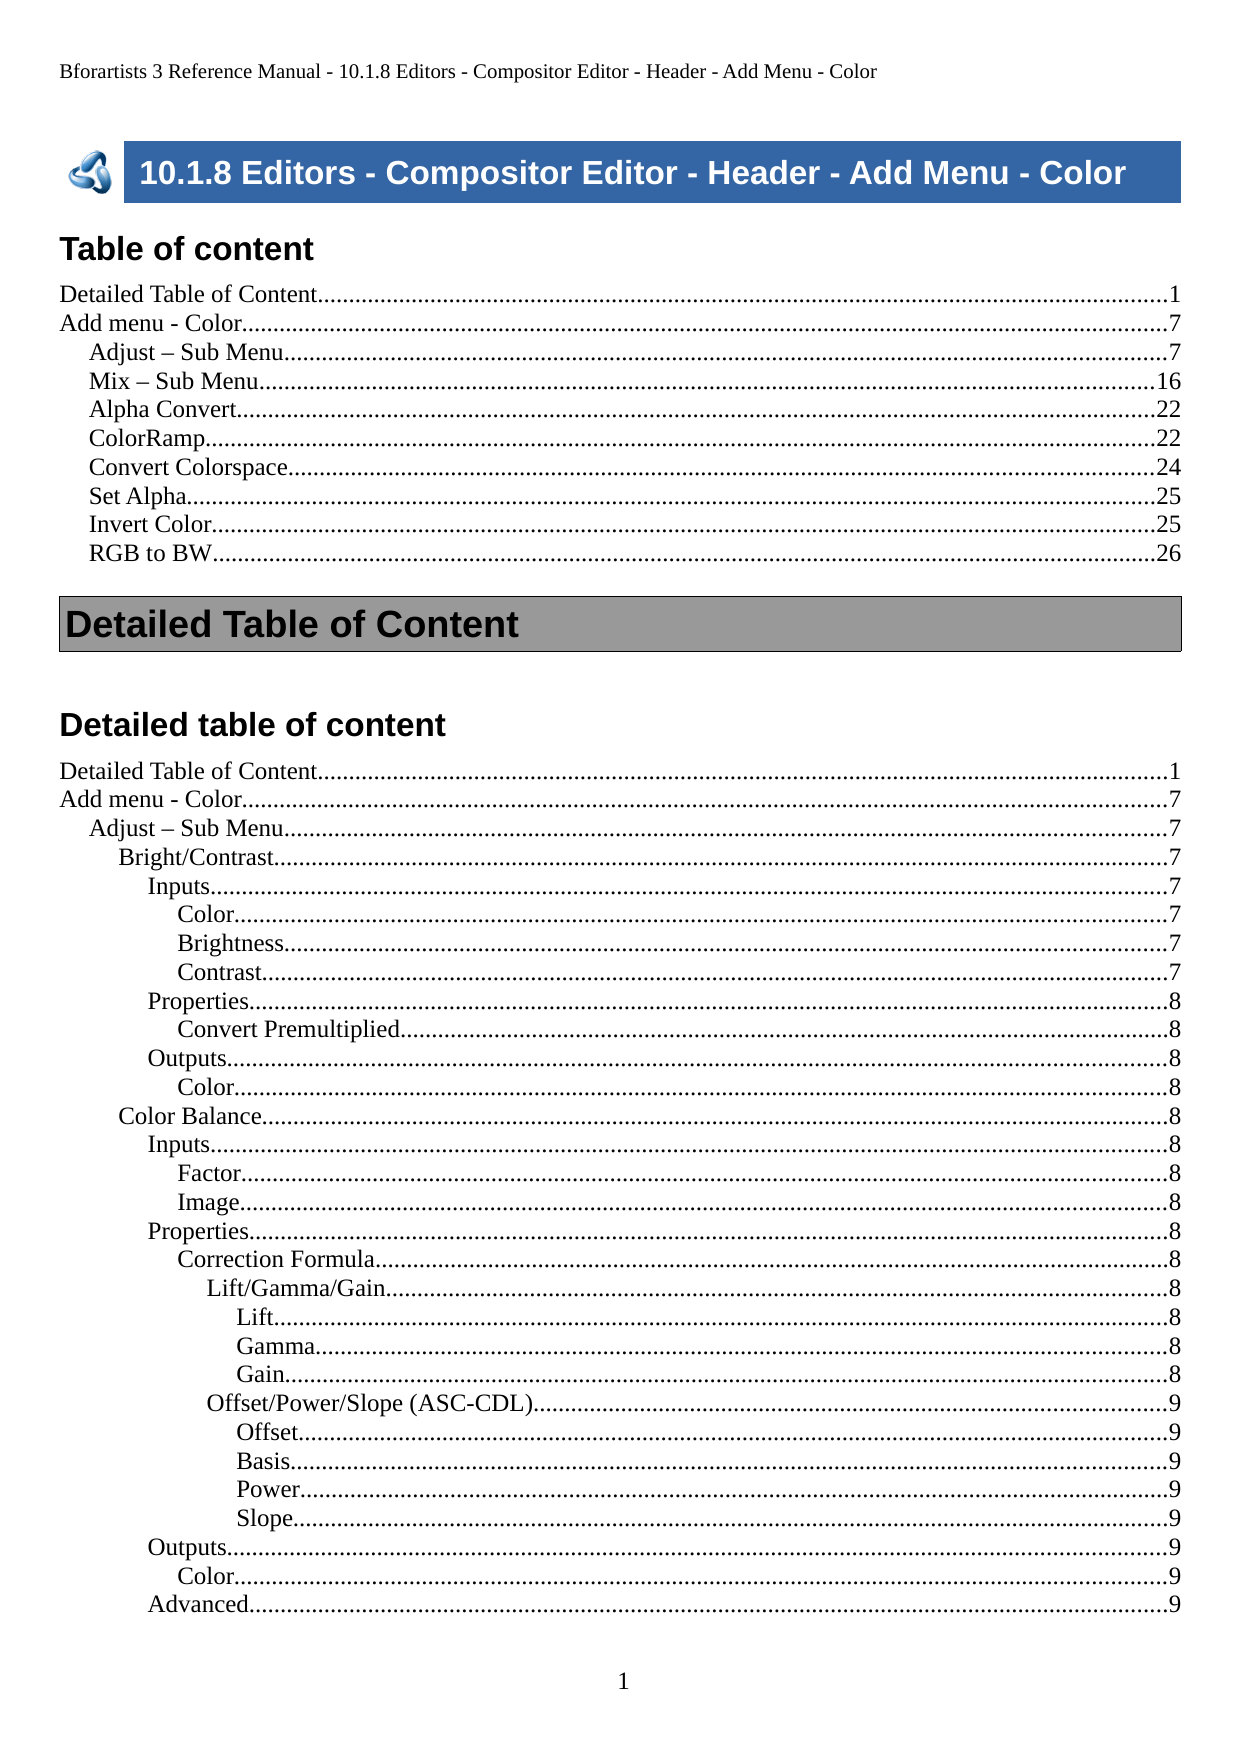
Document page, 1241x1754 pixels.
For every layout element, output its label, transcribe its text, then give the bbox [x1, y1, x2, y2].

text Color 7 [177, 899, 1181, 928]
table_header Detailed Table of Content [60, 597, 1181, 651]
text Brightness 7 [177, 928, 1181, 957]
text Adjust – Sub Menu 7 [88, 813, 1181, 842]
text Basis 9 [236, 1446, 1181, 1474]
text Add menu - Color 7 [59, 784, 1181, 813]
text Set Alpha 25 [88, 481, 1181, 509]
text Correction Formula 8 [177, 1244, 1181, 1273]
text Color Balance 8 [118, 1101, 1181, 1129]
text Convert Premultiplied 8 [177, 1014, 1181, 1043]
text ColorRamp 22 [88, 423, 1181, 452]
subtitle Table of content [59, 228, 1181, 267]
text Offset 9 [236, 1417, 1181, 1446]
text Outputs 8 [147, 1043, 1181, 1072]
subtitle Detailed table of content [59, 705, 1181, 743]
text Color 8 [177, 1072, 1181, 1101]
text Slope 9 [236, 1503, 1181, 1532]
table_header [59, 141, 124, 203]
text Gamma 8 [236, 1331, 1181, 1359]
text Alpha Convert 22 [88, 394, 1181, 423]
text Detailed Table of Content 1 [59, 279, 1181, 308]
text Contrast 7 [177, 957, 1181, 986]
text Invert Color 25 [88, 509, 1181, 538]
text Adjust – Sub Menu 7 [88, 337, 1181, 366]
text Lift 8 [236, 1302, 1181, 1331]
picture [65, 147, 114, 197]
text Gain 8 [236, 1359, 1181, 1388]
text Factor 8 [177, 1158, 1181, 1187]
text Power 9 [236, 1474, 1181, 1503]
text Add menu - Color 7 [59, 308, 1181, 337]
text Color 9 [177, 1561, 1181, 1589]
text RGB to BW 26 [88, 538, 1181, 567]
text Inputs 7 [147, 871, 1181, 899]
table_header 10.1.8 Editors - Compositor Editor - Header - Add Menu - Color [124, 141, 1181, 203]
text Properties 8 [147, 1216, 1181, 1244]
text Convert Colorspace 24 [88, 452, 1181, 481]
text Outputs 9 [147, 1532, 1181, 1561]
text Lift/Gamma/Gain 8 [206, 1273, 1181, 1302]
text Detailed Table of Content 1 [59, 756, 1181, 784]
text Advanced 9 [147, 1589, 1181, 1618]
text Image 8 [177, 1187, 1181, 1216]
text Bright/Contrast 7 [118, 842, 1181, 871]
text Offset/Power/Slope (ASC-CDL) 9 [206, 1388, 1181, 1417]
text Inputs 8 [147, 1129, 1181, 1158]
text Properties 8 [147, 986, 1181, 1014]
text Mix – Sub Menu 16 [88, 366, 1181, 394]
